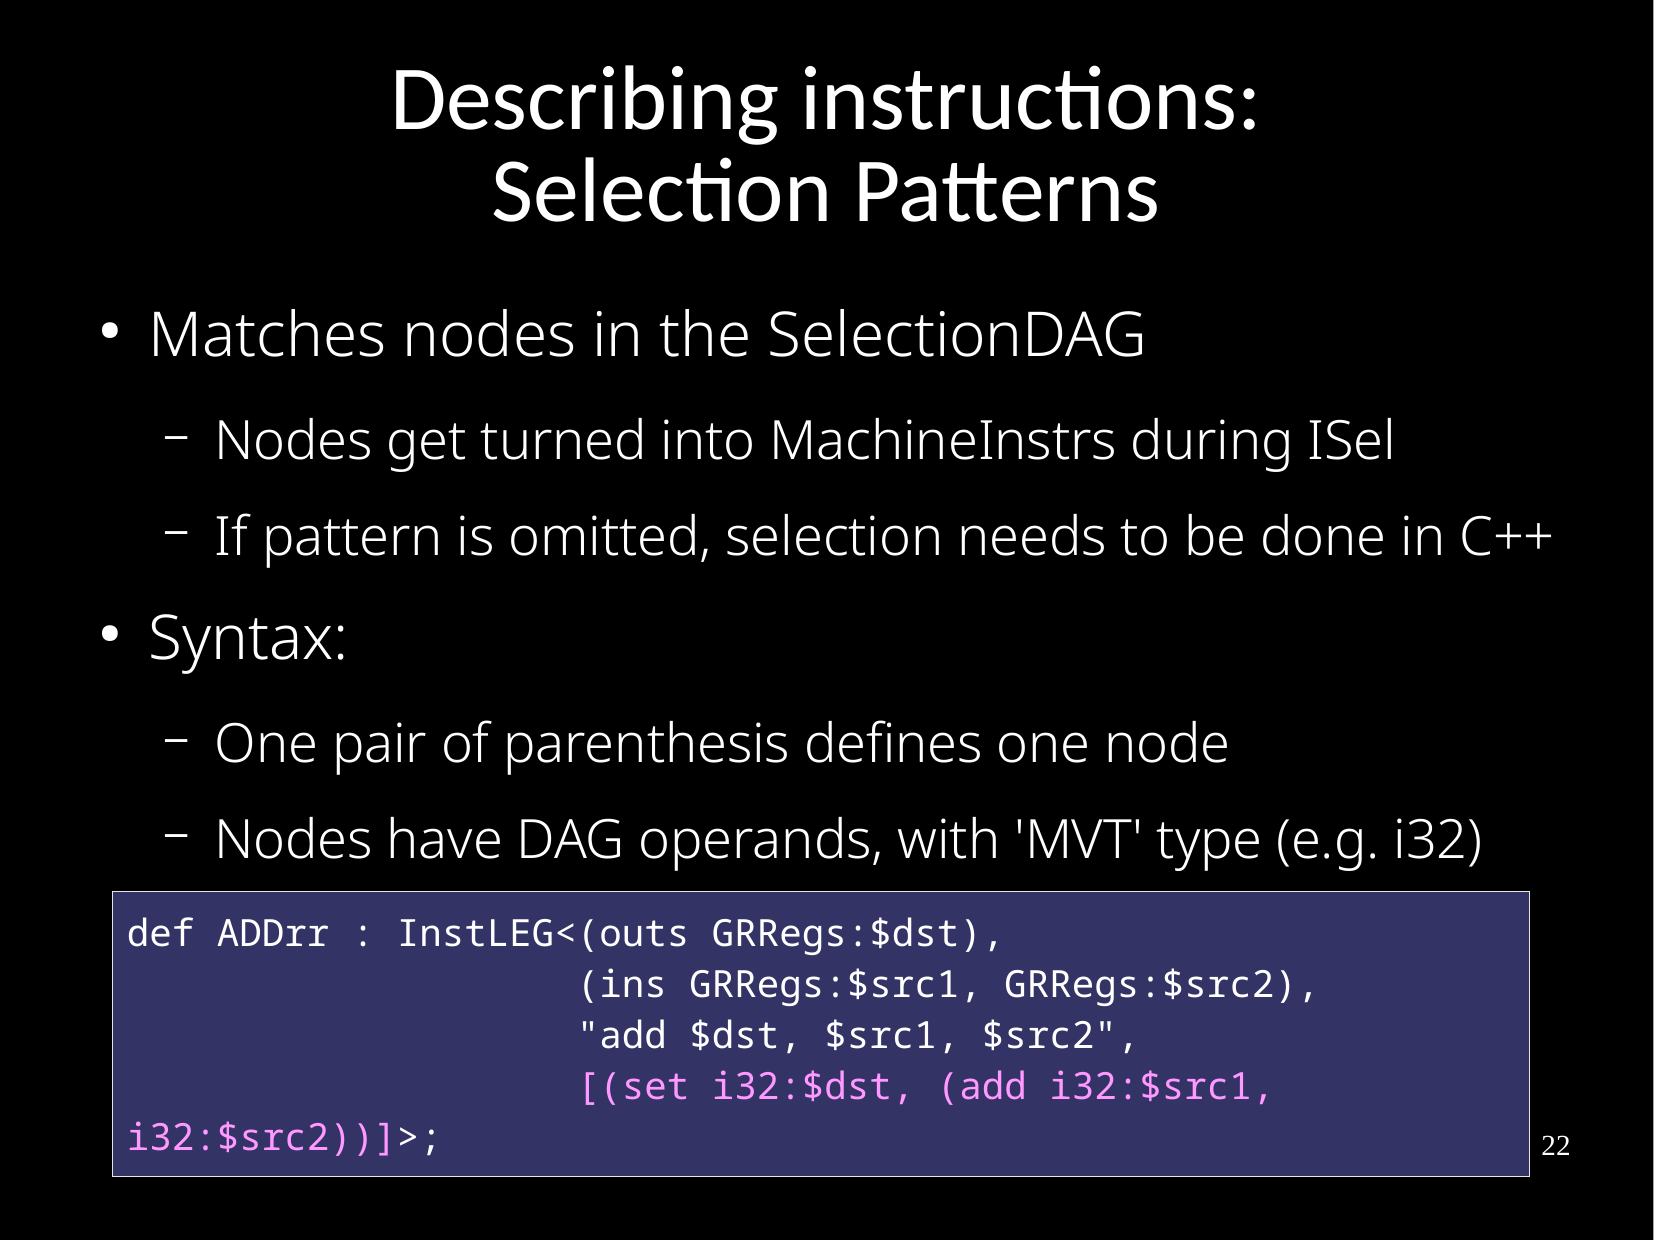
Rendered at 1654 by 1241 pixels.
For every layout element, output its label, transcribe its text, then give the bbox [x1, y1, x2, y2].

list Matches nodes in the SelectionDAG Nodes get turned into MachineInstrs during ISel If pattern is omitted, selection needs to be done in C++ Syntax: One pair of parenthesis defines one node Nodes have DAG operands, with 'MVT' type (e.g. i32) Map DAG operands to MI operands [82, 290, 1571, 1010]
text_box def ADDrr : InstLEG<(outs GRRegs:$dst), (ins GRRegs:$src1, GRRegs:$src2), "add $dst, $src1, $src2", [(set i32:$dst, (add i32:$src1, i32:$src2))]>; [112, 891, 1530, 1081]
title Describing instructions: Selection Patterns [82, 49, 1571, 257]
